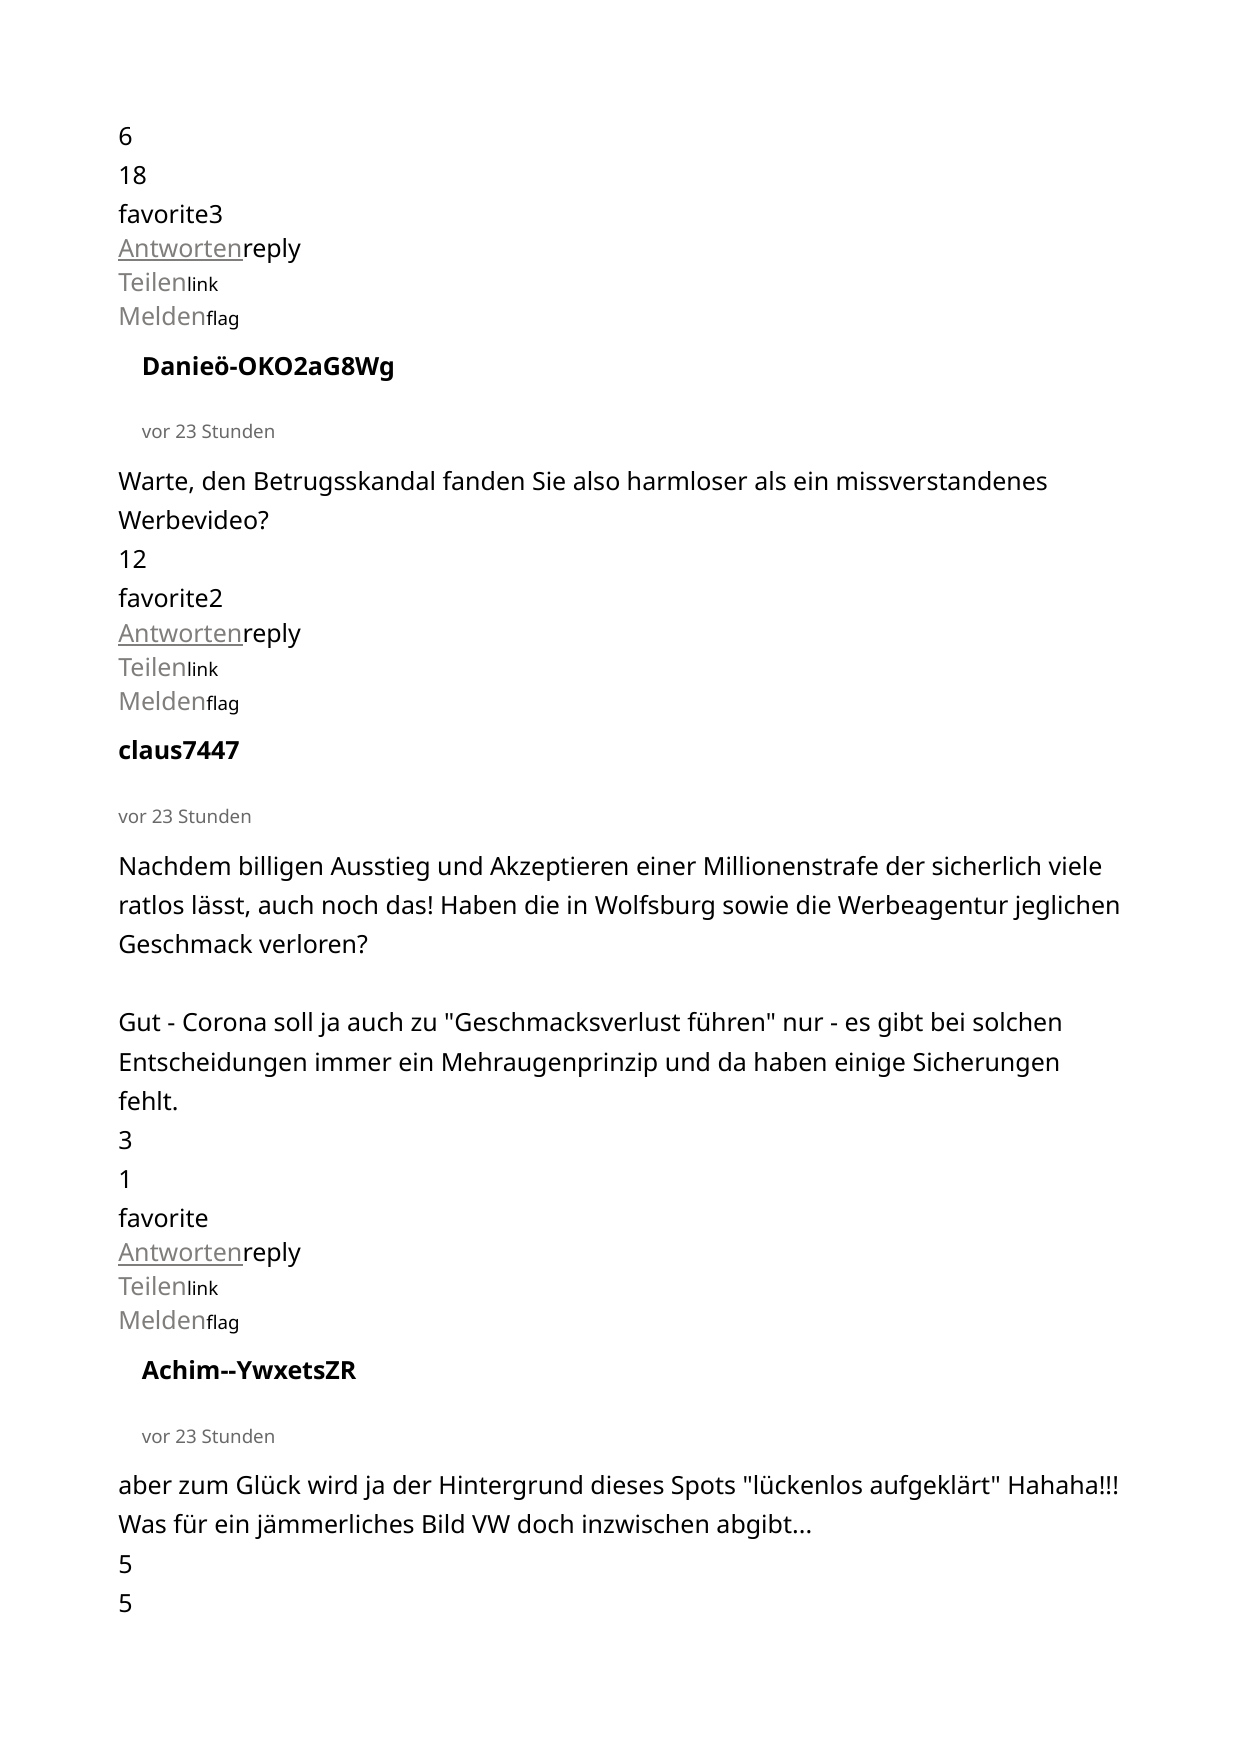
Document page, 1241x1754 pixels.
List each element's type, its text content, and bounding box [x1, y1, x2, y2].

text vor 23 Stunden [142, 1423, 1117, 1449]
text 18 [118, 157, 1122, 191]
text vor 23 Stunden [118, 803, 1117, 829]
text Teilenlink [118, 1269, 1122, 1303]
text Teilenlink [118, 264, 1122, 299]
text favorite2 [118, 581, 1122, 615]
text 5 [118, 1546, 1122, 1580]
text aber zum Glück wird ja der Hintergrund dieses Spots "lückenlos aufgeklärt" Hahaha!!! Was für ein jämmerliches Bild VW doch inzwischen abgibt... [118, 1468, 1122, 1541]
text favorite3 [118, 196, 1122, 231]
text 12 [118, 542, 1122, 576]
text Teilenlink [118, 649, 1122, 683]
text favorite [118, 1201, 1122, 1235]
text Danieö-OKO2aG8Wg [142, 348, 1114, 382]
text Meldenflag [118, 683, 1122, 717]
text 1 [118, 1162, 1122, 1196]
text Warte, den Betrugsskandal fanden Sie also harmloser als ein missverstandenes Werbevideo? [118, 464, 1122, 537]
text 3 [118, 1122, 1122, 1157]
text Meldenflag [118, 299, 1122, 333]
text Nachdem billigen Ausstieg und Akzeptieren einer Millionenstrafe der sicherlich viele ratlos lässt, auch noch das! Haben die in Wolfsburg sowie die Werbeagentur jeglichen Geschmack verloren? Gut - Corona soll ja auch zu "Geschmacksverlust führen" nur - es gibt bei solchen Entscheidungen immer ein Mehraugenprinzip und da haben einige Sicherungen fehlt. [118, 848, 1122, 1117]
text Antwortenreply [118, 615, 1122, 649]
text vor 23 Stunden [142, 419, 1117, 444]
text 6 [118, 118, 1122, 152]
text Meldenflag [118, 1303, 1122, 1337]
text Antwortenreply [118, 231, 1122, 264]
text Antwortenreply [118, 1235, 1122, 1269]
text Achim--YwxetsZR [142, 1353, 1114, 1387]
text claus7447 [118, 733, 1114, 767]
text 5 [118, 1586, 1122, 1619]
